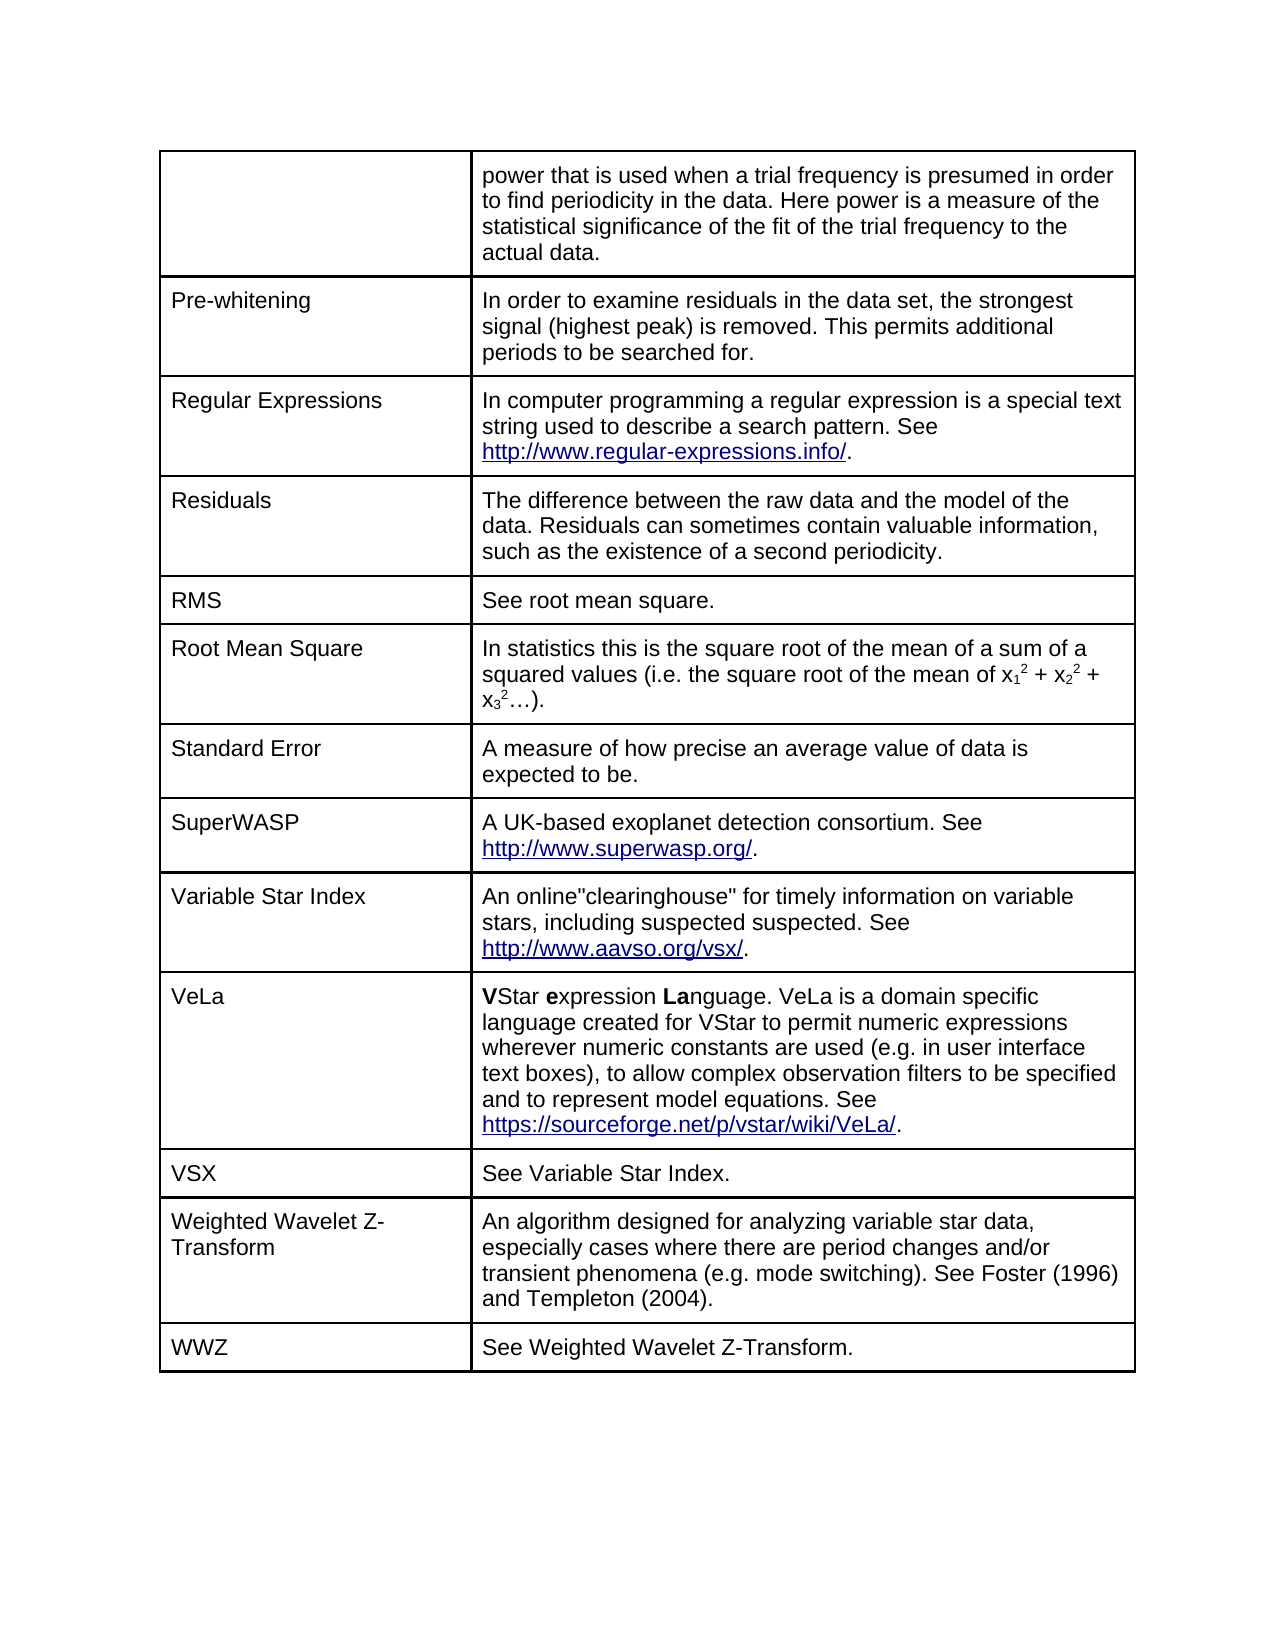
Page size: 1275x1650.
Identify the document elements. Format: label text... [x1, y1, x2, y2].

table_cell Root Mean Square [161, 625, 470, 723]
table_cell [161, 152, 470, 275]
table_cell See root mean square. [473, 577, 1134, 623]
table_cell power that is used when a trial frequency is presumed in order to find periodicity in the data. Here power is a measure of the statistical significance of the fit of the trial frequency to the actual data. [473, 152, 1134, 275]
table_cell See Weighted Wavelet Z-Transform. [473, 1324, 1134, 1370]
table_cell A measure of how precise an average value of data is expected to be. [473, 725, 1134, 797]
table_cell Pre-whitening [161, 278, 470, 375]
table_cell A UK-based exoplanet detection consortium. See http://www.superwasp.org/. [473, 799, 1134, 871]
table_cell See Variable Star Index. [473, 1150, 1134, 1196]
table_cell VSX [161, 1150, 470, 1196]
table_cell Variable Star Index [161, 874, 470, 971]
table_cell An online"clearinghouse" for timely information on variable stars, including suspected suspected. See http://www.aavso.org/vsx/. [473, 874, 1134, 971]
table_cell VeLa [161, 973, 470, 1148]
table_cell RMS [161, 577, 470, 623]
table_cell In order to examine residuals in the data set, the strongest signal (highest peak) is removed. This permits additional periods to be searched for. [473, 278, 1134, 375]
table_cell In computer programming a regular expression is a special text string used to describe a search pattern. See http://www.regular-expressions.info/. [473, 377, 1134, 475]
table_cell Standard Error [161, 725, 470, 797]
table_cell Regular Expressions [161, 377, 470, 475]
table_cell SuperWASP [161, 799, 470, 871]
table_cell An algorithm designed for analyzing variable star data, especially cases where there are period changes and/or transient phenomena (e.g. mode switching). See Foster (1996) and Templeton (2004). [473, 1199, 1134, 1322]
table_cell Residuals [161, 477, 470, 575]
table_cell The difference between the raw data and the model of the data. Residuals can sometimes contain valuable information, such as the existence of a second periodicity. [473, 477, 1134, 575]
table_cell VStar expression Language. VeLa is a domain specific language created for VStar to permit numeric expressions wherever numeric constants are used (e.g. in user interface text boxes), to allow complex observation filters to be specified and to represent model equations. See https://sourceforge.net/p/vstar/wiki/VeLa/. [473, 973, 1134, 1148]
table_cell Weighted Wavelet Z-Transform [161, 1199, 470, 1322]
table_cell WWZ [161, 1324, 470, 1370]
table_cell In statistics this is the square root of the mean of a sum of a squared values (i.e. the square root of the mean of x12 + x22 + x32…). [473, 625, 1134, 723]
